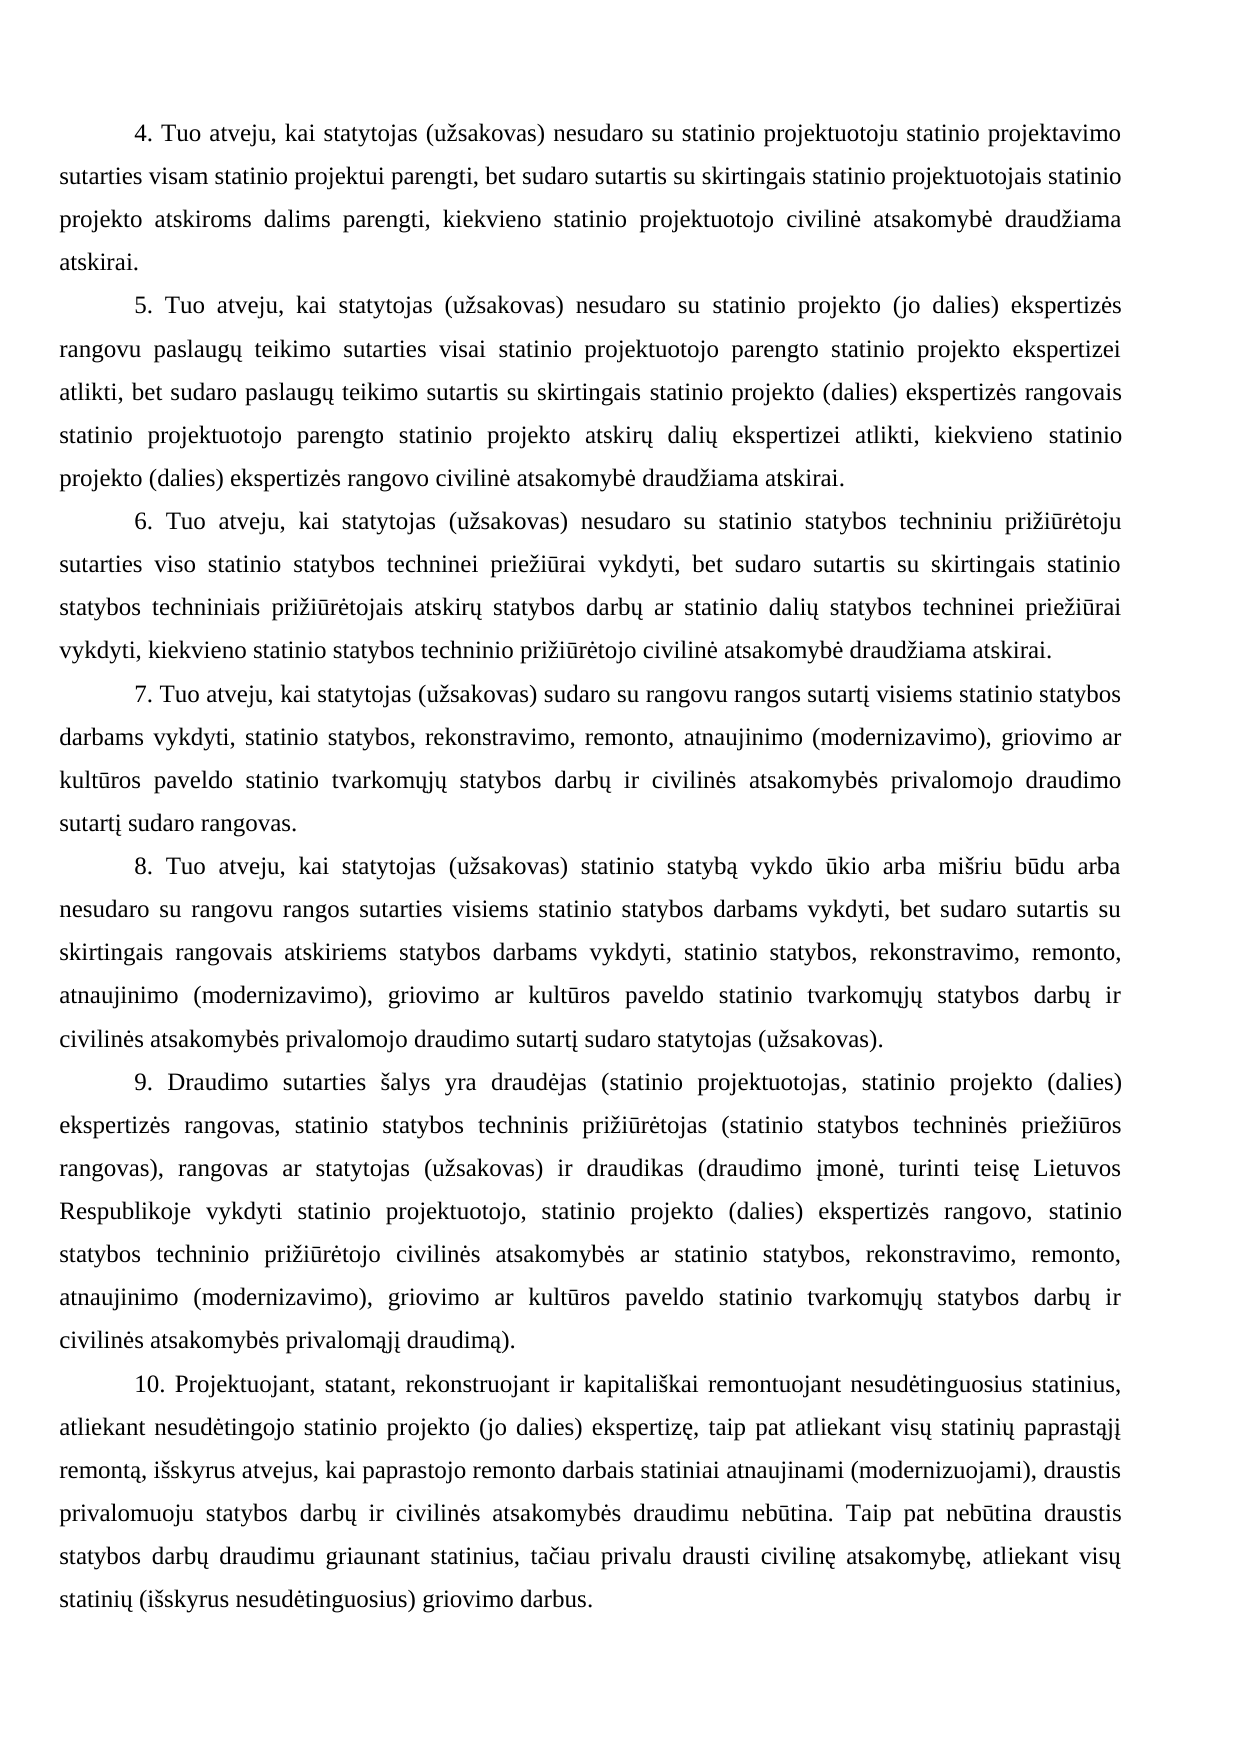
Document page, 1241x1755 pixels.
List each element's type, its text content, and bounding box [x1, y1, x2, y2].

text 10. Projektuojant, statant, rekonstruojant ir kapitališkai remontuojant nesudėtinguosius statinius, atliekant nesudėtingojo statinio projekto (jo dalies) ekspertizę, taip pat atliekant visų statinių paprastąjį remontą, išskyrus atvejus, kai paprastojo remonto darbais statiniai atnaujinami (modernizuojami), draustis privalomuoju statybos darbų ir civilinės atsakomybės draudimu nebūtina. Taip pat nebūtina draustis statybos darbų draudimu griaunant statinius, tačiau privalu drausti civilinę atsakomybę, atliekant visų statinių (išskyrus nesudėtinguosius) griovimo darbus. [59, 1369, 1122, 1613]
text 5. Tuo atveju, kai statytojas (užsakovas) nesudaro su statinio projekto (jo dalies) ekspertizės rangovu paslaugų teikimo sutarties visai statinio projektuotojo parengto statinio projekto ekspertizei atlikti, bet sudaro paslaugų teikimo sutartis su skirtingais statinio projekto (dalies) ekspertizės rangovais statinio projektuotojo parengto statinio projekto atskirų dalių ekspertizei atlikti, kiekvieno statinio projekto (dalies) ekspertizės rangovo civilinė atsakomybė draudžiama atskirai. [59, 291, 1122, 492]
text 6. Tuo atveju, kai statytojas (užsakovas) nesudaro su statinio statybos techniniu prižiūrėtoju sutarties viso statinio statybos techninei priežiūrai vykdyti, bet sudaro sutartis su skirtingais statinio statybos techniniais prižiūrėtojais atskirų statybos darbų ar statinio dalių statybos techninei priežiūrai vykdyti, kiekvieno statinio statybos techninio prižiūrėtojo civilinė atsakomybė draudžiama atskirai. [59, 506, 1122, 664]
text 7. Tuo atveju, kai statytojas (užsakovas) sudaro su rangovu rangos sutartį visiems statinio statybos darbams vykdyti, statinio statybos, rekonstravimo, remonto, atnaujinimo (modernizavimo), griovimo ar kultūros paveldo statinio tvarkomųjų statybos darbų ir civilinės atsakomybės privalomojo draudimo sutartį sudaro rangovas. [59, 679, 1122, 837]
text 8. Tuo atveju, kai statytojas (užsakovas) statinio statybą vykdo ūkio arba mišriu būdu arba nesudaro su rangovu rangos sutarties visiems statinio statybos darbams vykdyti, bet sudaro sutartis su skirtingais rangovais atskiriems statybos darbams vykdyti, statinio statybos, rekonstravimo, remonto, atnaujinimo (modernizavimo), griovimo ar kultūros paveldo statinio tvarkomųjų statybos darbų ir civilinės atsakomybės privalomojo draudimo sutartį sudaro statytojas (užsakovas). [59, 851, 1122, 1052]
text 4. Tuo atveju, kai statytojas (užsakovas) nesudaro su statinio projektuotoju statinio projektavimo sutarties visam statinio projektui parengti, bet sudaro sutartis su skirtingais statinio projektuotojais statinio projekto atskiroms dalims parengti, kiekvieno statinio projektuotojo civilinė atsakomybė draudžiama atskirai. [59, 118, 1122, 276]
text 9. Draudimo sutarties šalys yra draudėjas (statinio projektuotojas, statinio projekto (dalies) ekspertizės rangovas, statinio statybos techninis prižiūrėtojas (statinio statybos techninės priežiūros rangovas), rangovas ar statytojas (užsakovas) ir draudikas (draudimo įmonė, turinti teisę Lietuvos Respublikoje vykdyti statinio projektuotojo, statinio projekto (dalies) ekspertizės rangovo, statinio statybos techninio prižiūrėtojo civilinės atsakomybės ar statinio statybos, rekonstravimo, remonto, atnaujinimo (modernizavimo), griovimo ar kultūros paveldo statinio tvarkomųjų statybos darbų ir civilinės atsakomybės privalomąjį draudimą). [59, 1067, 1122, 1354]
